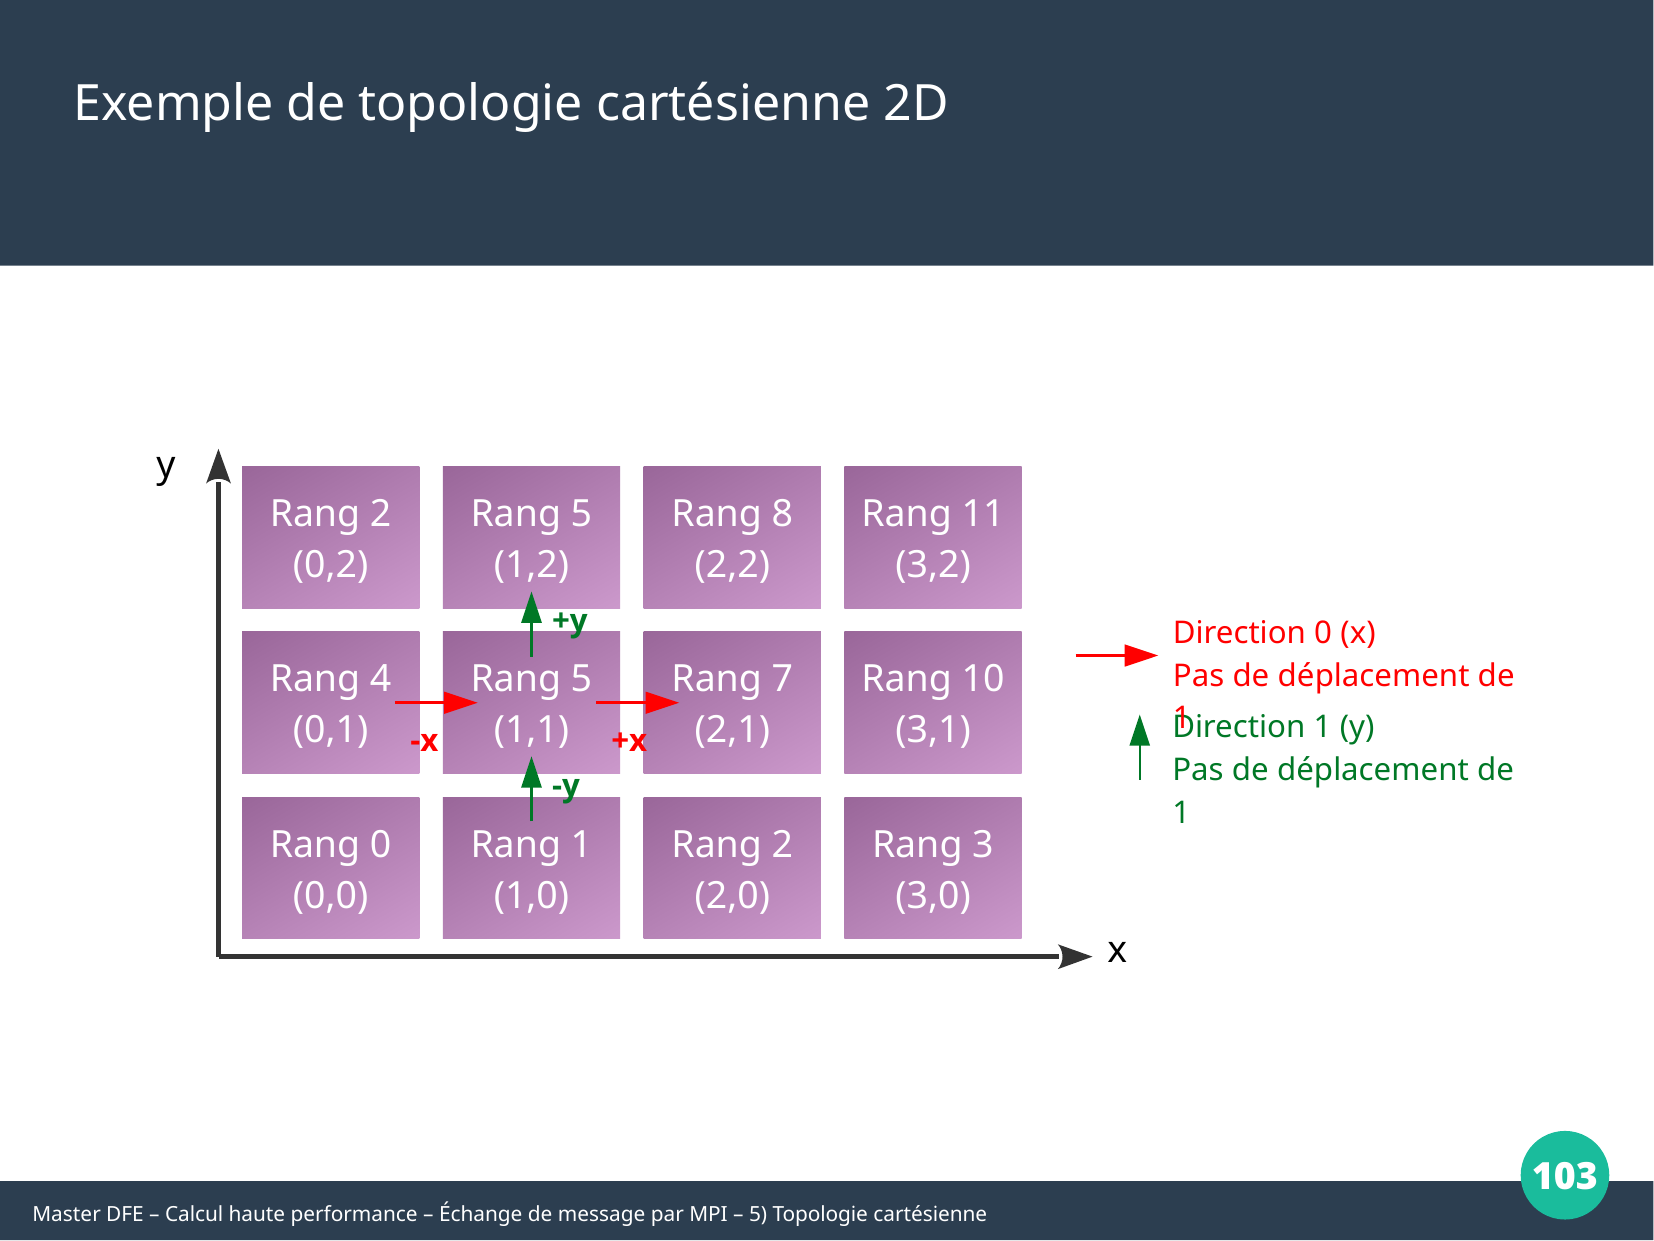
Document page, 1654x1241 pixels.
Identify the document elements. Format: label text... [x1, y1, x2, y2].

text_box Rang 7 (2,1) [643, 631, 821, 774]
text_box Rang 11 (3,2) [844, 466, 1022, 609]
text_box Exemple de topologie cartésienne 2D [59, 59, 1477, 187]
text_box Rang 3 (3,0) [844, 797, 1022, 939]
text_box -y [537, 755, 632, 814]
text_box Direction 1 (y) Pas de déplacement de 1 [1157, 696, 1554, 881]
text_box +x [596, 710, 691, 768]
text_box Rang 5 (1,1) [442, 631, 621, 774]
text_box +y [537, 590, 632, 648]
text_box Rang 0 (0,0) [242, 797, 420, 939]
text_box -x [395, 710, 491, 768]
text_box Rang 8 (2,2) [643, 466, 821, 609]
text_box Direction 0 (x) Pas de déplacement de 1 [1158, 602, 1554, 787]
text_box Rang 2 (2,0) [643, 797, 821, 939]
text_box Rang 10 (3,1) [844, 631, 1022, 774]
text_box Master DFE – Calcul haute performance – Échange de message par MPI – 5) Topologie cartésienne [17, 1191, 1436, 1235]
text_box Rang 1 (1,0) [442, 797, 621, 939]
text_box x [1092, 915, 1211, 981]
text_box y [141, 430, 201, 497]
text_box Rang 5 (1,2) [442, 466, 621, 609]
text_box Rang 4 (0,1) [242, 631, 420, 774]
text_box Rang 2 (0,2) [242, 466, 420, 609]
